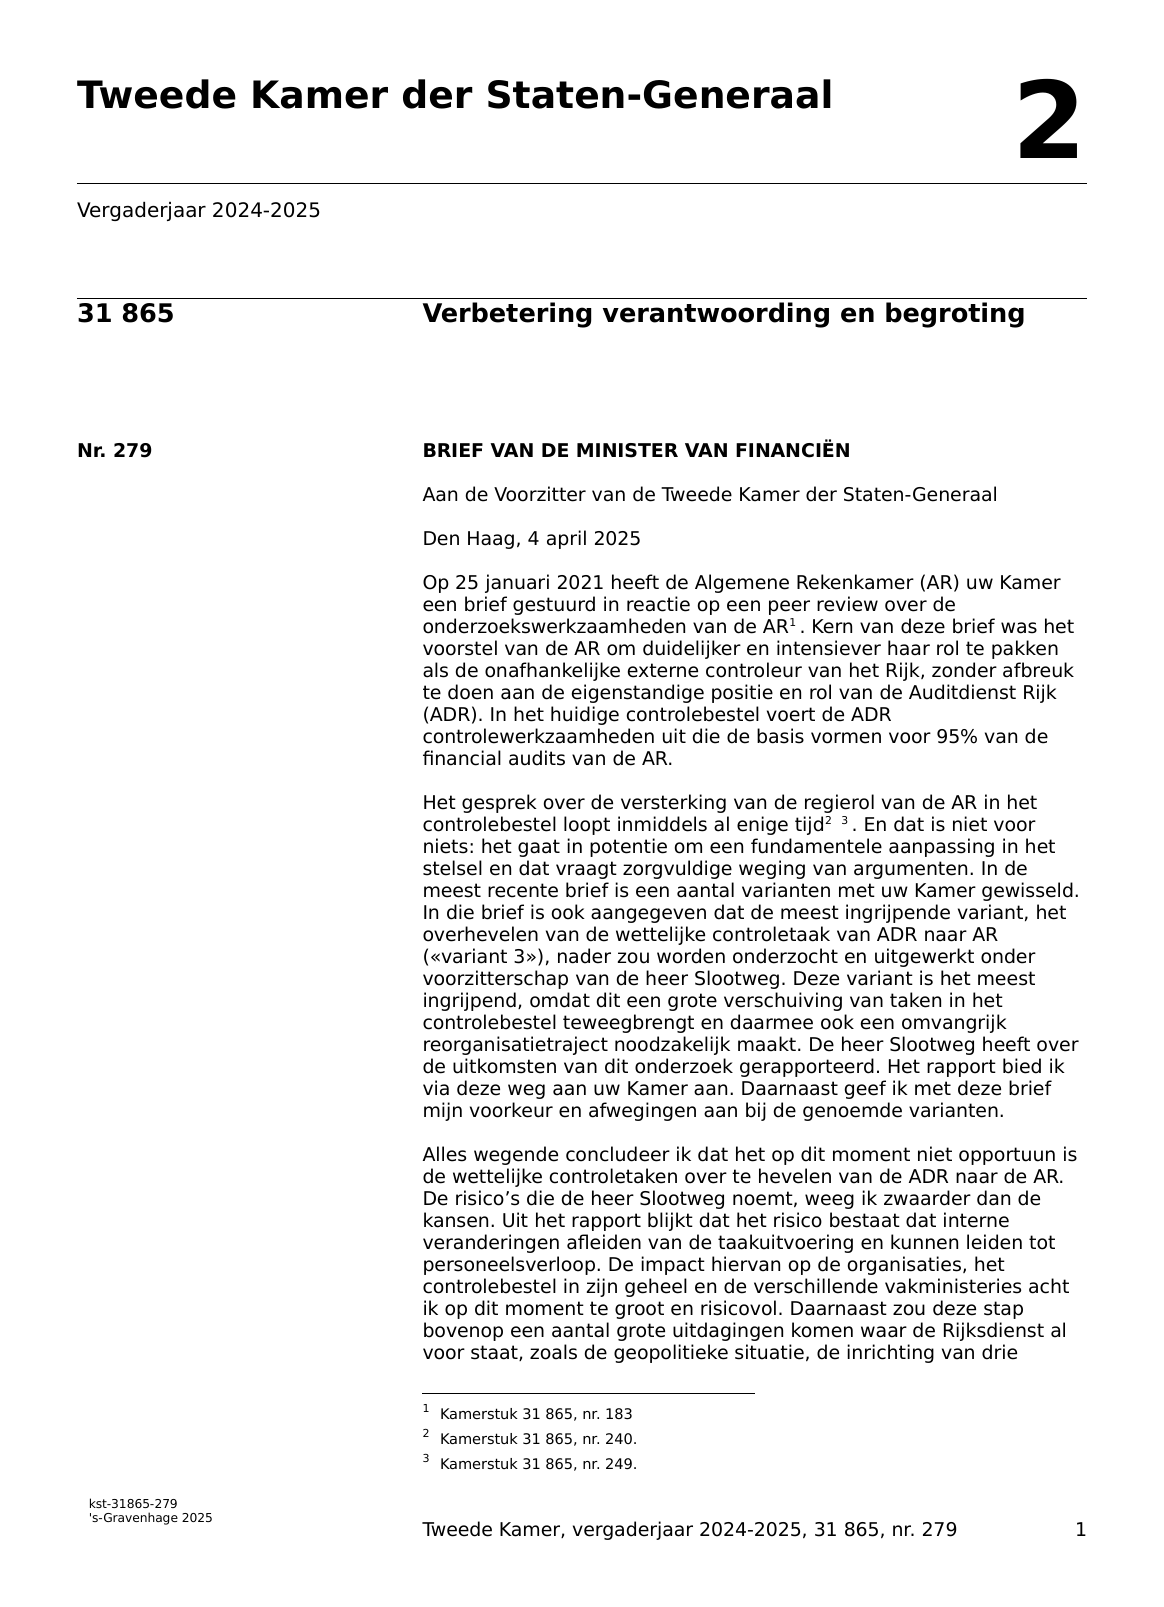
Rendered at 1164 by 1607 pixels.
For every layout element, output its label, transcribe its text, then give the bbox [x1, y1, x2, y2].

table_header 2 [886, 59, 1087, 183]
text 's-Gravenhage 2025 [88, 1511, 323, 1525]
text Aan de Voorzitter van de Tweede Kamer der Staten-Generaal [422, 484, 1087, 506]
text Alles wegende concludeer ik dat het op dit moment niet opportuun is de wettelijke controletaken over te hevelen van de ADR naar de AR. De risico’s die de heer Slootweg noemt, weeg ik zwaarder dan de kansen. Uit het rapport blijkt dat het risico bestaat dat interne veranderingen afleiden van de taakuitvoering en kunnen leiden tot personeelsverloop. De impact hiervan op de organisaties, het controlebestel in zijn geheel en de verschillende vakministeries acht ik op dit moment te groot en risicovol. Daarnaast zou deze stap bovenop een aantal grote uitdagingen komen waar de Rijksdienst al voor staat, zoals de geopolitieke situatie, de inrichting van drie [422, 1144, 1087, 1364]
text Kamerstuk 31 865, nr. 183 [422, 1402, 1087, 1424]
table_header Tweede Kamer der Staten-Generaal [77, 59, 886, 183]
subtitle Nr. 279 BRIEF VAN DE MINISTER VAN FINANCIËN [77, 440, 1087, 462]
text kst-31865-279 [88, 1497, 323, 1511]
subtitle 31 865 Verbetering verantwoording en begroting [77, 299, 1087, 329]
text Kamerstuk 31 865, nr. 240. [422, 1427, 1087, 1449]
text Het gesprek over de versterking van de regierol van de AR in het controlebestel loopt inmiddels al enige tijd . En dat is niet voor niets: het gaat in potentie om een fundamentele aanpassing in het stelsel en dat vraagt zorgvuldige weging van argumenten. In de meest recente brief is een aantal varianten met uw Kamer gewisseld. In die brief is ook aangegeven dat de meest ingrijpende variant, het overhevelen van de wettelijke controletaak van ADR naar AR («variant 3»), nader zou worden onderzocht en uitgewerkt onder voorzitterschap van de heer Slootweg. Deze variant is het meest ingrijpend, omdat dit een grote verschuiving van taken in het controlebestel teweegbrengt en daarmee ook een omvangrijk reorganisatietraject noodzakelijk maakt. De heer Slootweg heeft over de uitkomsten van dit onderzoek gerapporteerd. Het rapport bied ik via deze weg aan uw Kamer aan. Daarnaast geef ik met deze brief mijn voorkeur en afwegingen aan bij de genoemde varianten. [422, 792, 1087, 1122]
text Den Haag, 4 april 2025 [422, 528, 1087, 550]
table_cell Vergaderjaar 2024-2025 [77, 184, 1087, 298]
text Kamerstuk 31 865, nr. 249. [422, 1452, 1087, 1474]
text Op 25 januari 2021 heeft de Algemene Rekenkamer (AR) uw Kamer een brief gestuurd in reactie op een peer review over de onderzoekswerkzaamheden van de AR. Kern van deze brief was het voorstel van de AR om duidelijker en intensiever haar rol te pakken als de onafhankelijke externe controleur van het Rijk, zonder afbreuk te doen aan de eigenstandige positie en rol van de Auditdienst Rijk (ADR). In het huidige controlebestel voert de ADR controlewerkzaamheden uit die de basis vormen voor 95% van de financial audits van de AR. [422, 572, 1087, 770]
